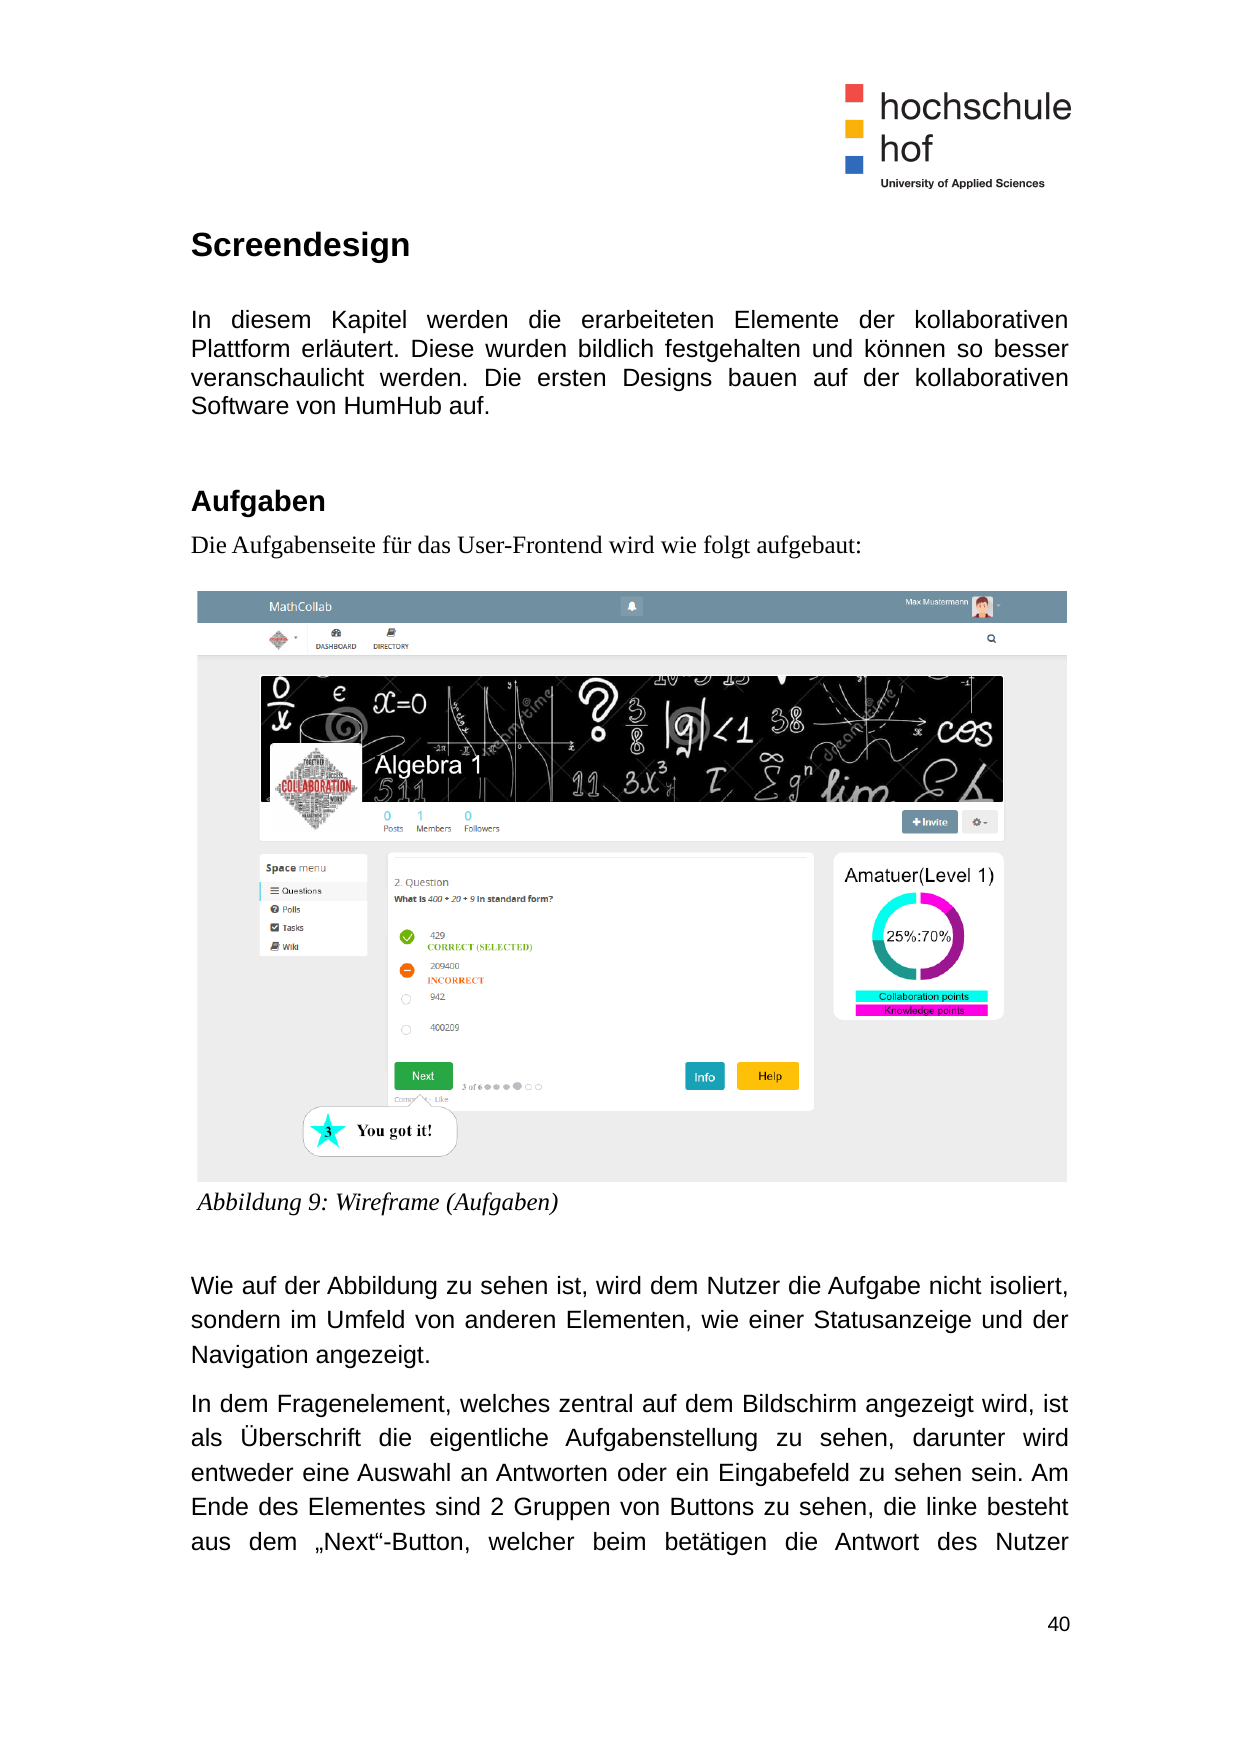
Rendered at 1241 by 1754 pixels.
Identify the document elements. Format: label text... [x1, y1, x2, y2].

subtitle Aufgaben [191, 484, 1070, 517]
picture [197, 591, 1067, 1182]
text In dem Fragenelement, welches zentral auf dem Bildschirm angezeigt wird, ist als Überschrift die eigentliche Aufgabenstellung zu sehen, darunter wird entweder eine Auswahl an Antworten oder ein Eingabefeld zu sehen sein. Am Ende des Elementes sind 2 Gruppen von Buttons zu sehen, die linke besteht aus dem „Next“-Button, welcher beim betätigen die Antwort des Nutzer [191, 1389, 1070, 1555]
picture [845, 84, 1071, 189]
subtitle Screendesign [191, 225, 1070, 264]
text Abbildung 9: Wireframe (Aufgaben) [197, 1182, 1067, 1216]
text In diesem Kapitel werden die erarbeiteten Elemente der kollaborativen Plattform erläutert. Diese wurden bildlich festgehalten und können so besser veranschaulicht werden. Die ersten Designs bauen auf der kollaborativen Software von HumHub auf. [191, 305, 1070, 420]
text Wie auf der Abbildung zu sehen ist, wird dem Nutzer die Aufgabe nicht isoliert, sondern im Umfeld von anderen Elementen, wie einer Statusanzeige und der Navigation angezeigt. [191, 1271, 1070, 1368]
text Die Aufgabenseite für das User-Frontend wird wie folgt aufgebaut: [191, 530, 1070, 559]
